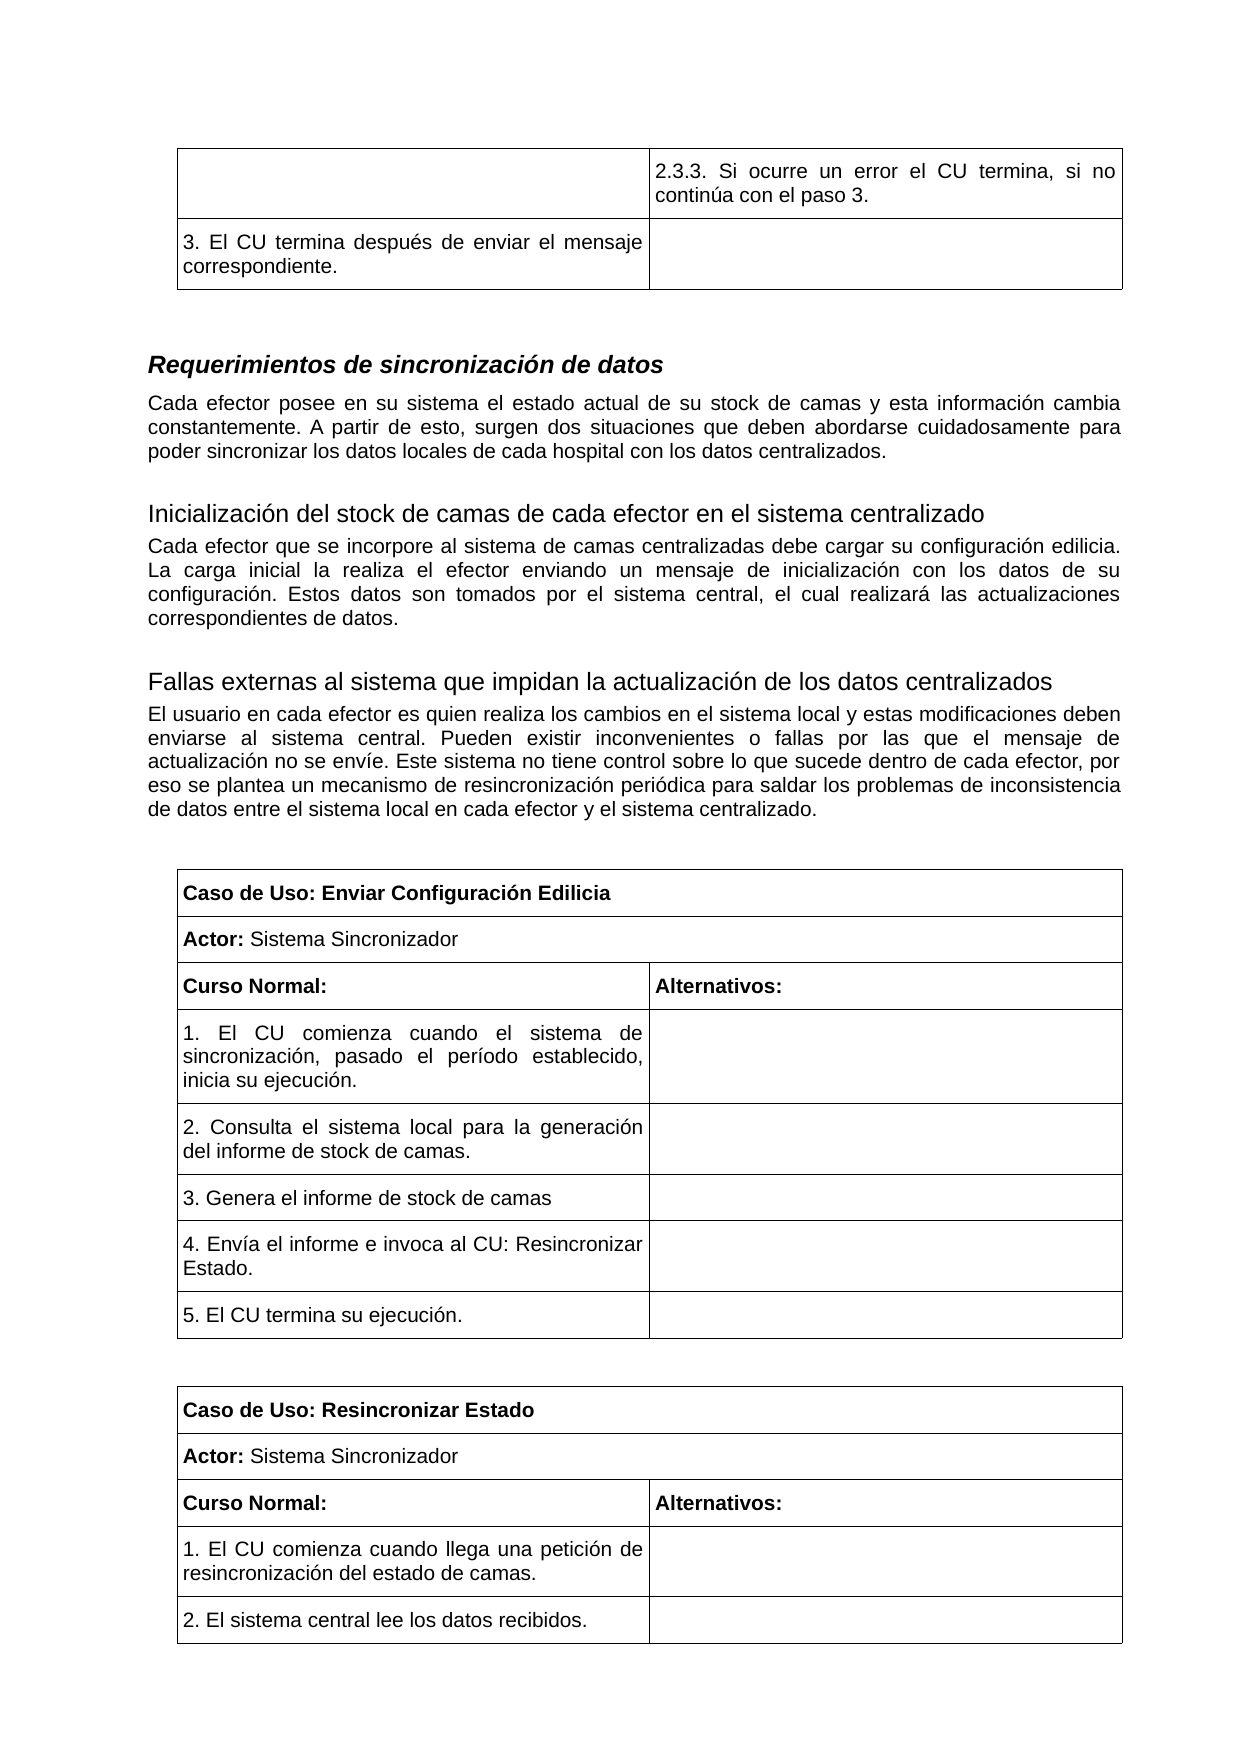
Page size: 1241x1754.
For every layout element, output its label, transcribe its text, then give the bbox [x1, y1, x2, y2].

table_cell 2. Consulta el sistema local para la generación del informe de stock de camas. [178, 1104, 649, 1174]
table_cell [650, 219, 1122, 289]
table_cell [178, 149, 649, 218]
table_cell 1. El CU comienza cuando el sistema de sincronización, pasado el período establecido, inicia su ejecución. [178, 1010, 649, 1103]
table_cell [650, 1175, 1122, 1220]
table_header Caso de Uso: Resincronizar Estado [178, 1387, 1122, 1432]
text Cada efector posee en su sistema el estado actual de su stock de camas y esta información cambia constantemente. A partir de esto, surgen dos situaciones que deben abordarse cuidadosamente para poder sincronizar los datos locales de cada hospital con los datos centralizados. [148, 391, 1122, 463]
table_cell [650, 1597, 1122, 1643]
table_cell Curso Normal: [178, 1480, 649, 1526]
table_cell 2. El sistema central lee los datos recibidos. [178, 1597, 649, 1643]
subtitle Inicialización del stock de camas de cada efector en el sistema centralizado [148, 499, 1122, 528]
table_cell [650, 1221, 1122, 1291]
table_cell [650, 1010, 1122, 1103]
table_cell 1. El CU comienza cuando llega una petición de resincronización del estado de camas. [178, 1527, 649, 1596]
table_cell Actor: Sistema Sincronizador [178, 917, 1122, 962]
table_cell [650, 1292, 1122, 1337]
table_cell 4. Envía el informe e invoca al CU: Resincronizar Estado. [178, 1221, 649, 1291]
table_cell [650, 1104, 1122, 1174]
table_header Caso de Uso: Enviar Configuración Edilicia [178, 870, 1122, 916]
table_cell Alternativos: [650, 1480, 1122, 1526]
text Cada efector que se incorpore al sistema de camas centralizadas debe cargar su configuración edilicia. La carga inicial la realiza el efector enviando un mensaje de inicialización con los datos de su configuración. Estos datos son tomados por el sistema central, el cual realizará las actualizaciones correspondientes de datos. [148, 534, 1122, 630]
table_cell Curso Normal: [178, 963, 649, 1009]
subtitle Fallas externas al sistema que impidan la actualización de los datos centralizados [148, 666, 1122, 695]
table_cell 2.3.3. Si ocurre un error el CU termina, si no continúa con el paso 3. [650, 149, 1122, 218]
table_cell 3. El CU termina después de enviar el mensaje correspondiente. [178, 219, 649, 289]
table_cell [650, 1527, 1122, 1596]
subtitle Requerimientos de sincronización de datos [148, 349, 1122, 378]
table_cell Alternativos: [650, 963, 1122, 1009]
table_cell Actor: Sistema Sincronizador [178, 1434, 1122, 1479]
text El usuario en cada efector es quien realiza los cambios en el sistema local y estas modificaciones deben enviarse al sistema central. Pueden existir inconvenientes o fallas por las que el mensaje de actualización no se envíe. Este sistema no tiene control sobre lo que sucede dentro de cada efector, por eso se plantea un mecanismo de resincronización periódica para saldar los problemas de inconsistencia de datos entre el sistema local en cada efector y el sistema centralizado. [148, 701, 1122, 821]
table_cell 3. Genera el informe de stock de camas [178, 1175, 649, 1220]
table_cell 5. El CU termina su ejecución. [178, 1292, 649, 1337]
